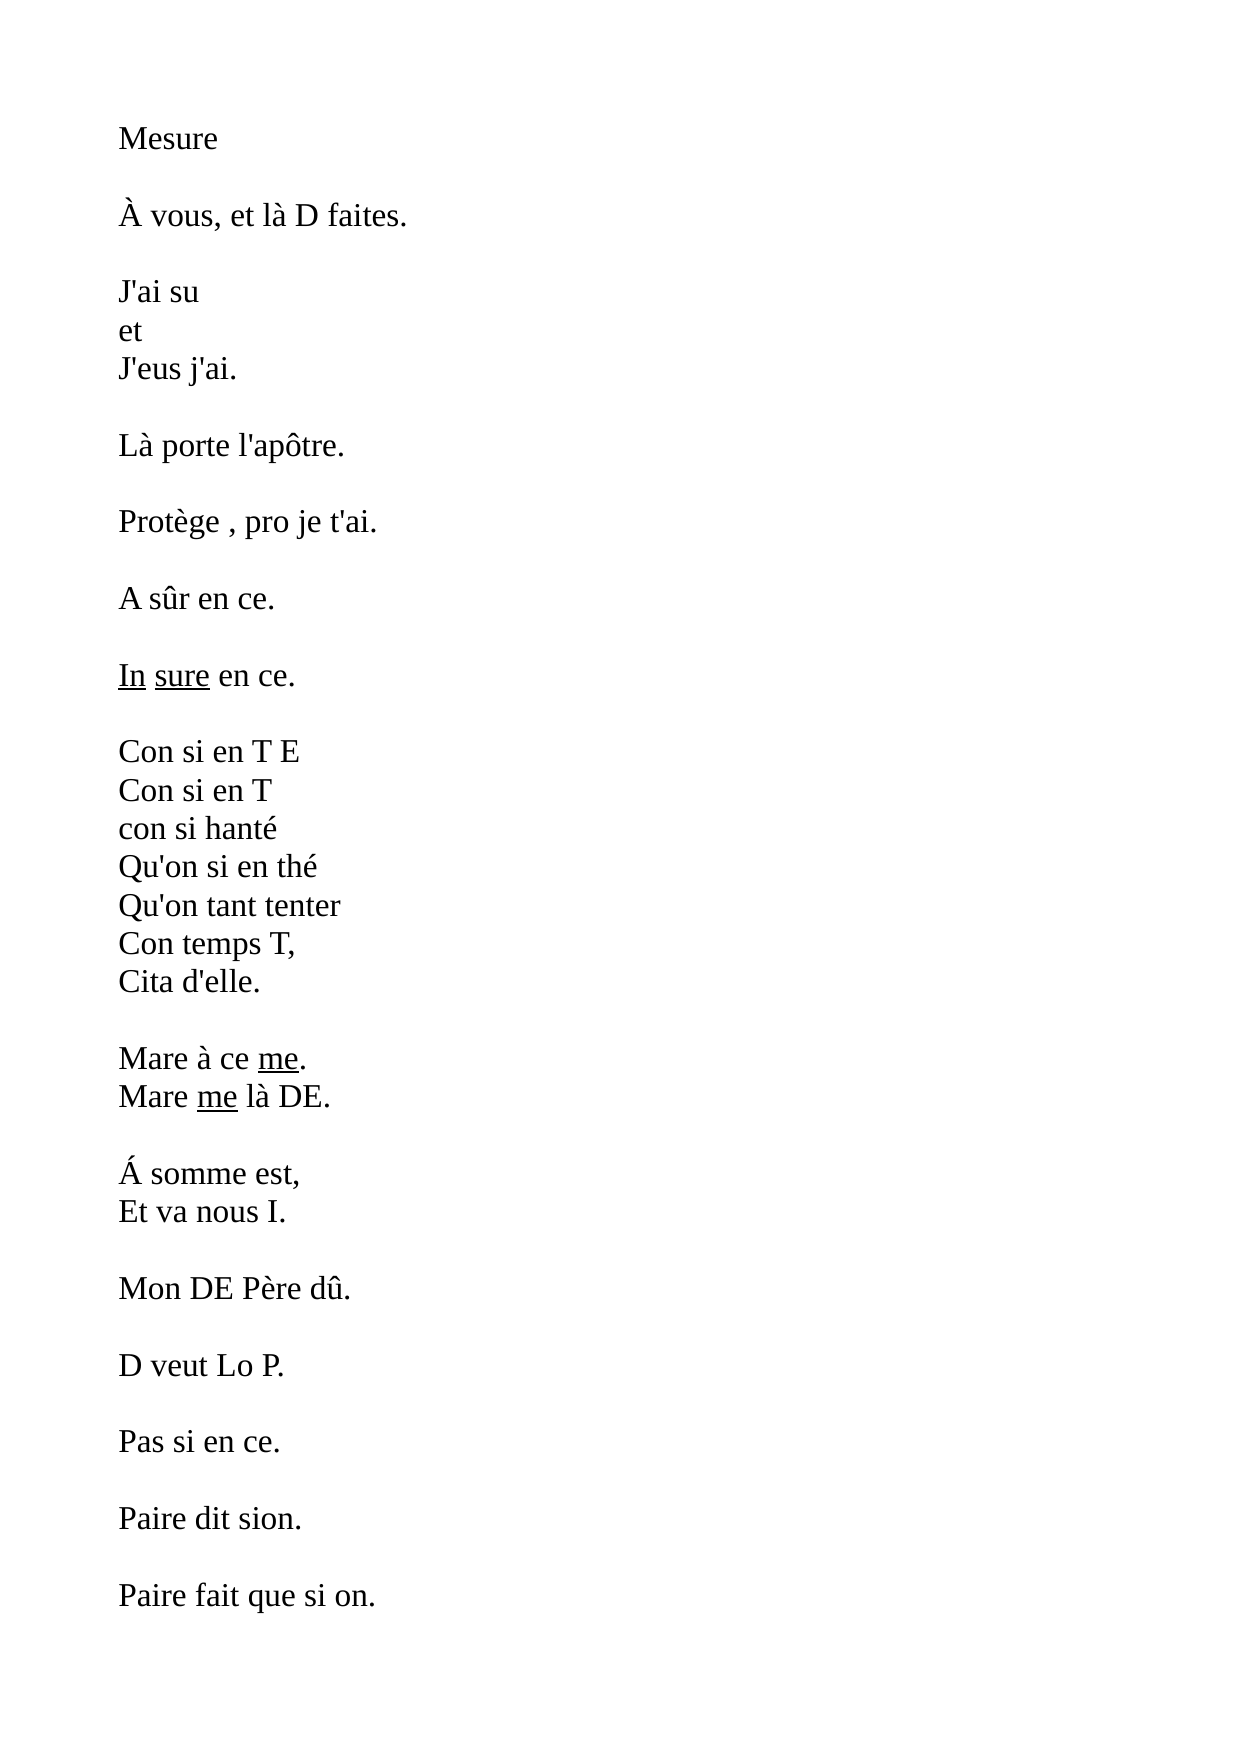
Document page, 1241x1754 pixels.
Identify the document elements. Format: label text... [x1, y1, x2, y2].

text J'ai su [118, 271, 1122, 310]
text Paire fait que si on. [118, 1575, 1122, 1613]
text Cita d'elle. [118, 961, 1122, 1000]
text Et va nous I. [118, 1191, 1122, 1230]
text Qu'on si en thé [118, 846, 1122, 885]
text Mare me là DE. [118, 1076, 1122, 1115]
text Protège , pro je t'ai. [118, 501, 1122, 540]
text Mare à ce me. [118, 1038, 1122, 1076]
text In sure en ce. [118, 655, 1122, 693]
text Mon DE Père dû. [118, 1268, 1122, 1306]
text Con si en T [118, 770, 1122, 808]
text Á somme est, [118, 1153, 1122, 1191]
text Pas si en ce. [118, 1421, 1122, 1460]
text D veut Lo P. [118, 1345, 1122, 1383]
text À vous, et là D faites. [118, 195, 1122, 233]
text et [118, 310, 1122, 348]
text Qu'on tant tenter [118, 885, 1122, 923]
text Paire dit sion. [118, 1498, 1122, 1536]
text J'eus j'ai. [118, 348, 1122, 386]
text Là porte l'apôtre. [118, 425, 1122, 463]
text Con temps T, [118, 923, 1122, 961]
text Mesure [118, 118, 1122, 156]
text con si hanté [118, 808, 1122, 846]
text A sûr en ce. [118, 578, 1122, 616]
text Con si en T E [118, 731, 1122, 770]
